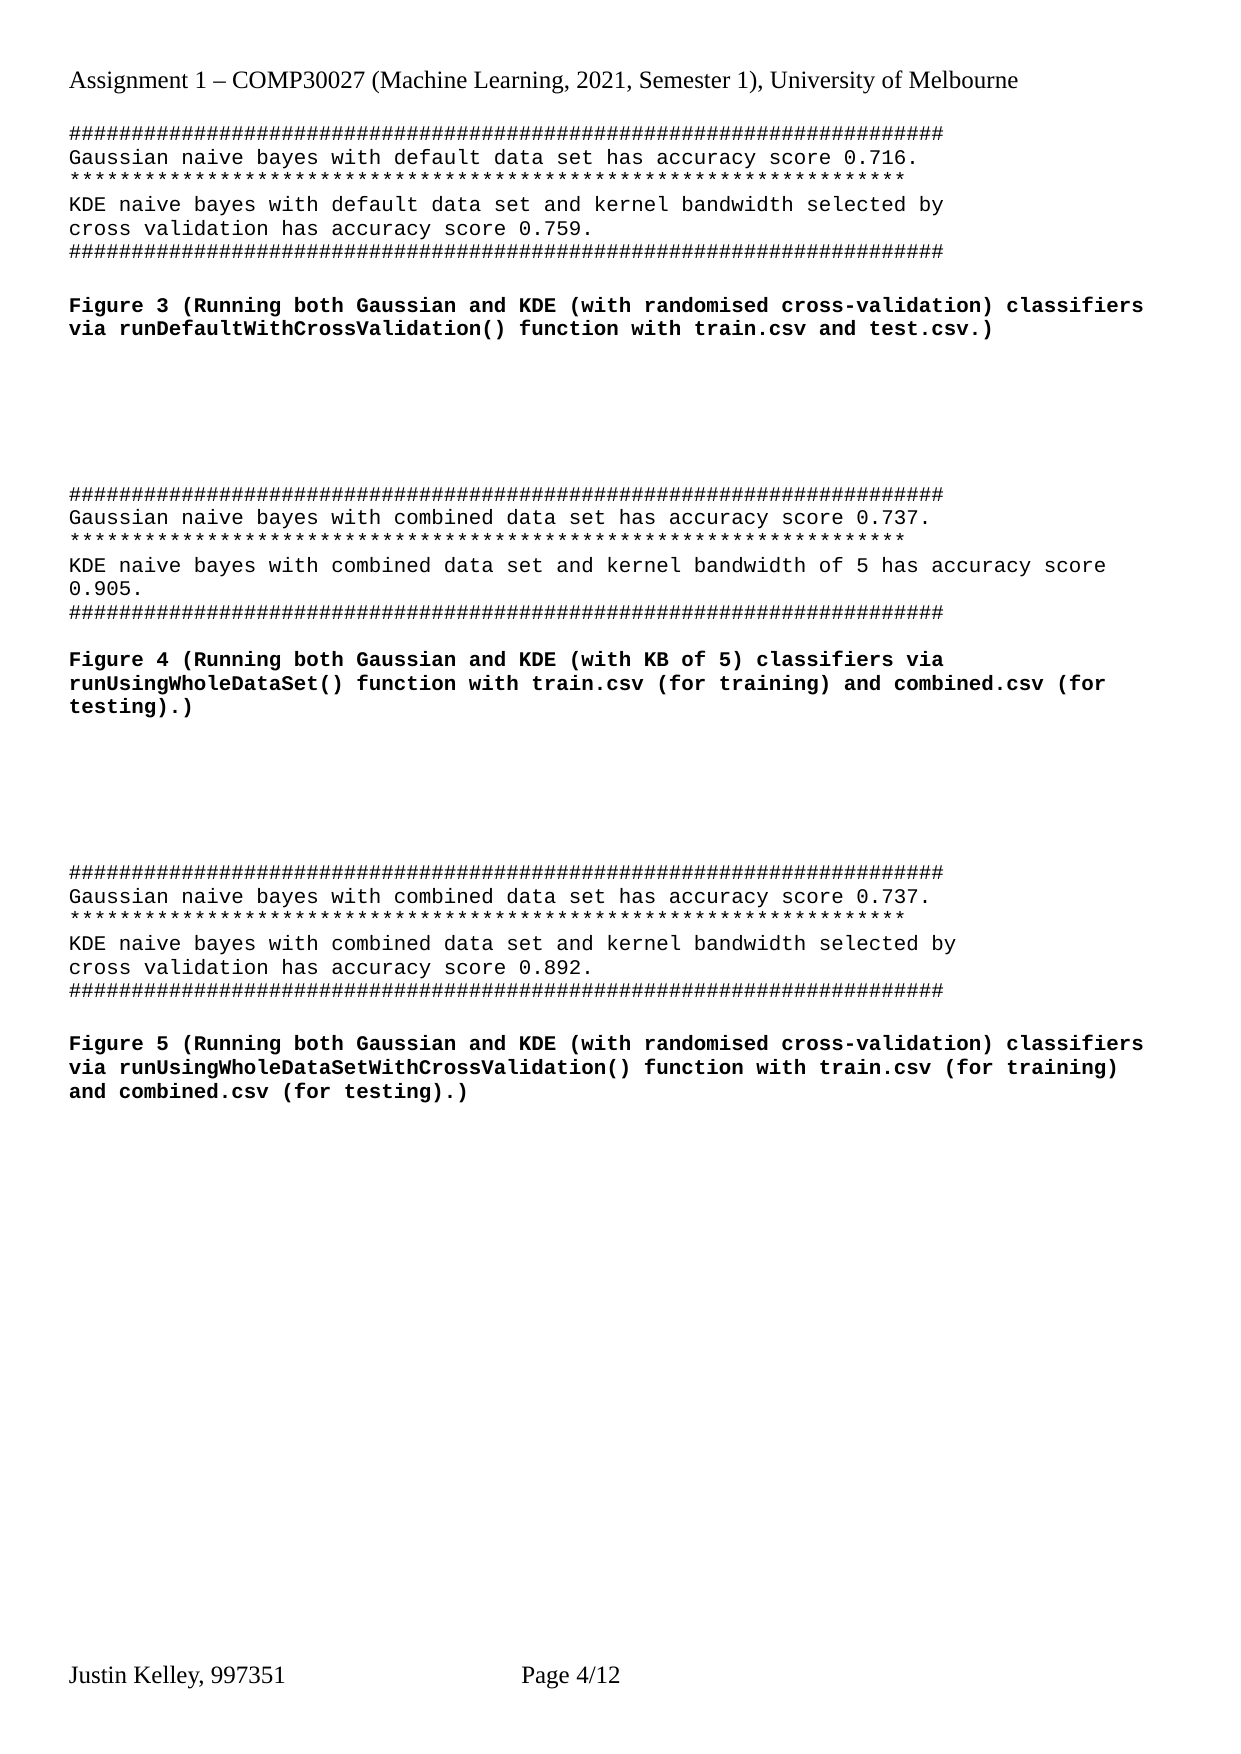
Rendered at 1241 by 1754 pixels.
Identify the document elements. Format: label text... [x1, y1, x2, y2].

text Gaussian naive bayes with default data set has accuracy score 0.716. [69, 147, 1167, 171]
text cross validation has accuracy score 0.892. [69, 957, 1167, 980]
text ###################################################################### [69, 980, 1167, 1004]
text KDE naive bayes with default data set and kernel bandwidth selected by [69, 194, 1167, 218]
text ******************************************************************* [69, 531, 1167, 555]
text KDE naive bayes with combined data set and kernel bandwidth selected by [69, 933, 1167, 957]
text KDE naive bayes with combined data set and kernel bandwidth of 5 has accuracy score 0.905. [69, 555, 1167, 602]
text ******************************************************************* [69, 909, 1167, 933]
text ###################################################################### [69, 123, 1167, 147]
text Figure 3 (Running both Gaussian and KDE (with randomised cross-validation) classifiers via runDefaultWithCrossValidation() function with train.csv and test.csv.) [69, 294, 1167, 342]
text ###################################################################### [69, 484, 1167, 507]
text Gaussian naive bayes with combined data set has accuracy score 0.737. [69, 507, 1167, 531]
text Figure 4 (Running both Gaussian and KDE (with KB of 5) classifiers via runUsingWholeDataSet() function with train.csv (for training) and combined.csv (for testing).) [69, 649, 1167, 720]
text Gaussian naive bayes with combined data set has accuracy score 0.737. [69, 886, 1167, 909]
text ******************************************************************* [69, 171, 1167, 194]
text ###################################################################### [69, 602, 1167, 626]
text ###################################################################### [69, 862, 1167, 886]
text ###################################################################### [69, 241, 1167, 265]
text cross validation has accuracy score 0.759. [69, 218, 1167, 241]
text Figure 5 (Running both Gaussian and KDE (with randomised cross-validation) classifiers via runUsingWholeDataSetWithCrossValidation() function with train.csv (for training) and combined.csv (for testing).) [69, 1033, 1167, 1104]
